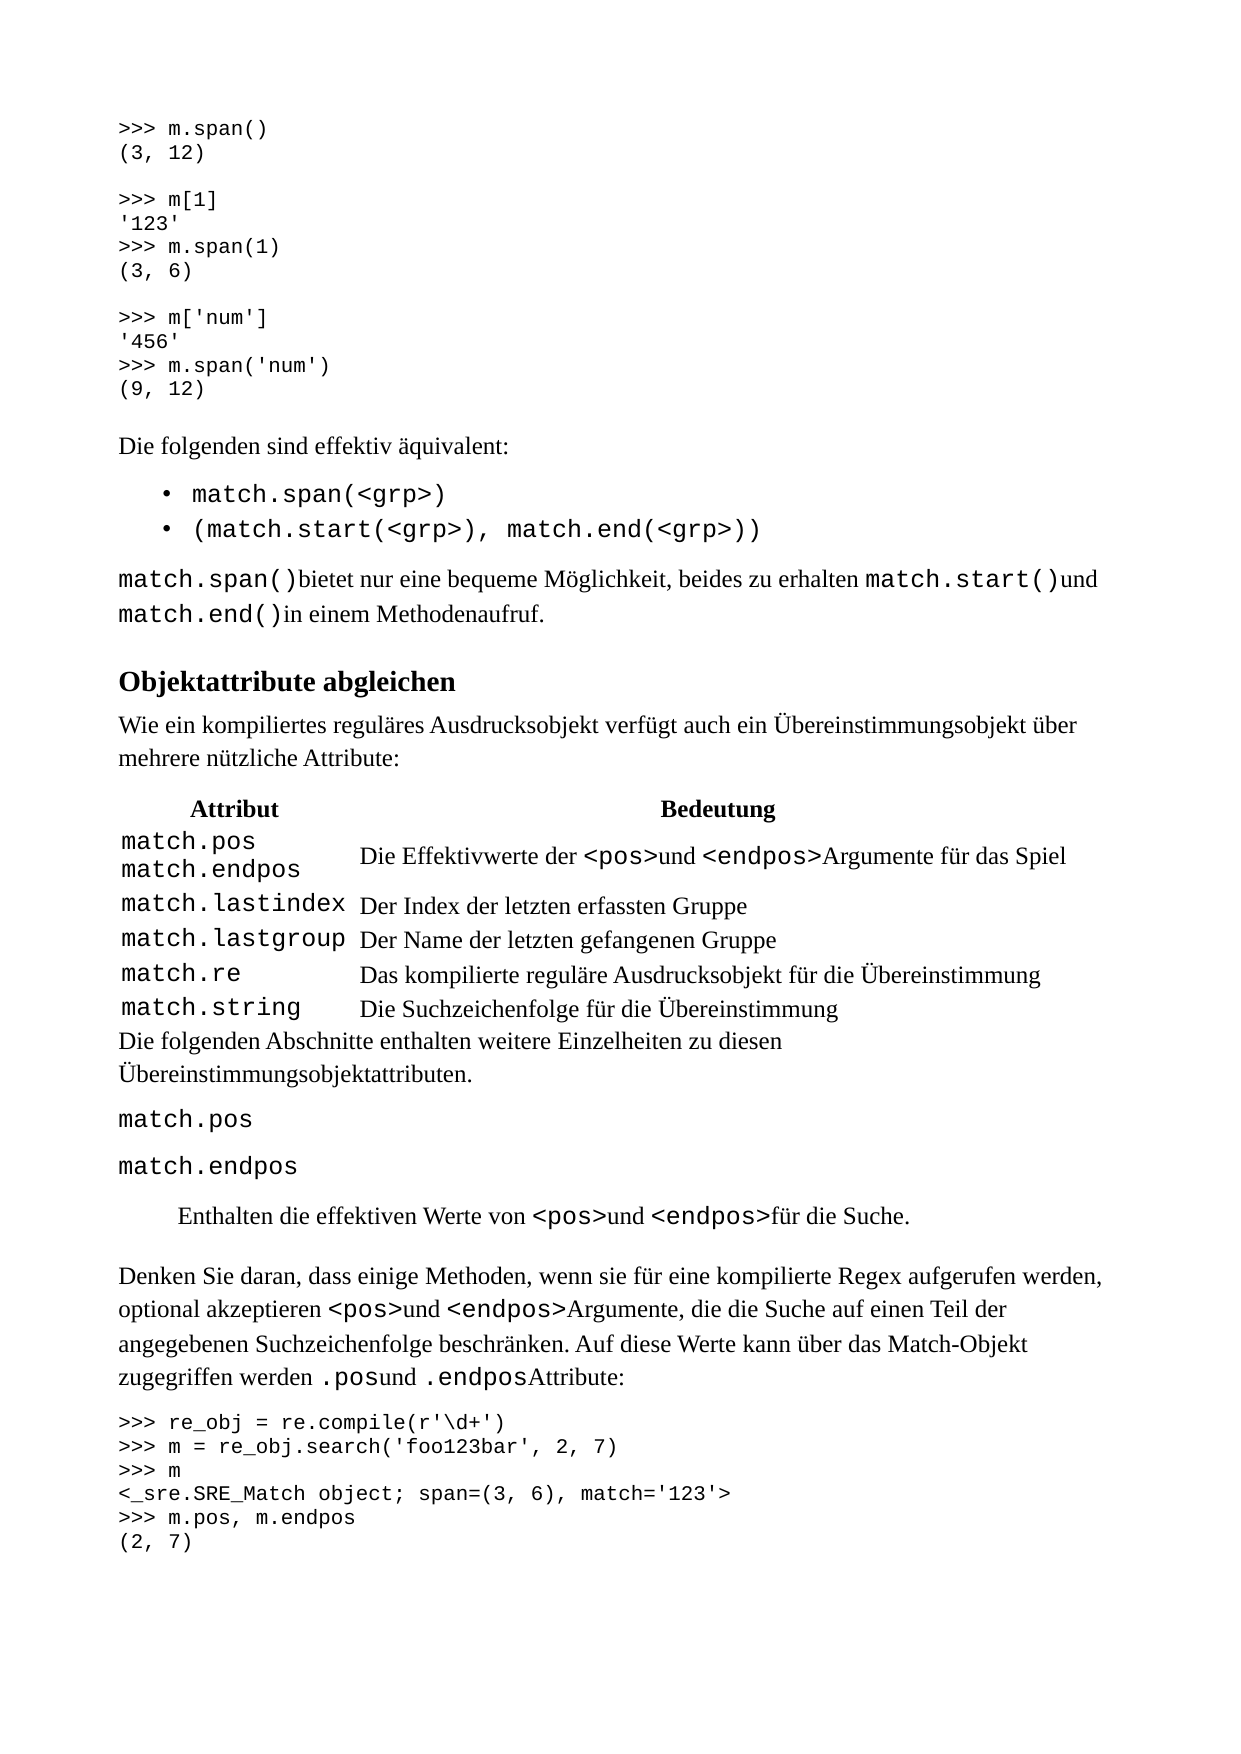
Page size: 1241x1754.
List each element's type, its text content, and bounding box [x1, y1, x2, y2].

table_cell Die Suchzeichenfolge für die Übereinstimmung [356, 992, 1086, 1026]
table_cell match.lastindex [118, 888, 356, 922]
text Die folgenden sind effektiv äquivalent: [118, 431, 1122, 460]
table_cell match.pos match.endpos [118, 825, 356, 888]
text >>> m.span() [118, 118, 1122, 142]
text '123' [118, 213, 1122, 236]
text >>> m [118, 1460, 1122, 1483]
text >>> m.span(1) [118, 236, 1122, 260]
text >>> m = re_obj.search('foo123bar', 2, 7) [118, 1436, 1122, 1460]
text Wie ein kompiliertes reguläres Ausdrucksobjekt verfügt auch ein Übereinstimmungsobjekt über mehrere nützliche Attribute: [118, 710, 1122, 772]
text >>> m.pos, m.endpos [118, 1507, 1122, 1531]
text match.endpos [118, 1154, 1122, 1182]
text >>> m[1] [118, 189, 1122, 213]
table_cell Die Effektivwerte der <pos>und <endpos>Argumente für das Spiel [356, 825, 1086, 888]
text Die folgenden Abschnitte enthalten weitere Einzelheiten zu diesen Übereinstimmungsobjektattributen. [118, 1026, 1122, 1088]
text (2, 7) [118, 1531, 1122, 1554]
table_cell match.string [118, 992, 356, 1026]
table_header Bedeutung [356, 791, 1086, 825]
text >>> m.span('num') [118, 354, 1122, 378]
text Enthalten die effektiven Werte von <pos>und <endpos>für die Suche. [177, 1201, 1063, 1232]
text match.span()bietet nur eine bequeme Möglichkeit, beides zu erhalten match.start()und match.end()in einem Methodenaufruf. [118, 564, 1122, 630]
text Denken Sie daran, dass einige Methoden, wenn sie für eine kompilierte Regex aufgerufen werden, optional akzeptieren <pos>und <endpos>Argumente, die die Suche auf einen Teil der angegebenen Suchzeichenfolge beschränken. Auf diese Werte kann über das Match-Objekt zugegriffen werden .posund .endposAttribute: [118, 1261, 1122, 1393]
table_cell Das kompilierte reguläre Ausdrucksobjekt für die Übereinstimmung [356, 957, 1086, 992]
subtitle Objektattribute abgleichen [118, 664, 1122, 698]
text (3, 6) [118, 260, 1122, 284]
text <_sre.SRE_Match object; span=(3, 6), match='123'> [118, 1483, 1122, 1507]
table_header Attribut [118, 791, 356, 825]
text (3, 12) [118, 142, 1122, 165]
text '456' [118, 331, 1122, 354]
table_cell match.re [118, 957, 356, 992]
text >>> re_obj = re.compile(r'\d+') [118, 1412, 1122, 1436]
table_cell Der Index der letzten erfassten Gruppe [356, 888, 1086, 922]
text (9, 12) [118, 378, 1122, 402]
table_cell Der Name der letzten gefangenen Gruppe [356, 923, 1086, 957]
text >>> m['num'] [118, 307, 1122, 331]
list match.span(<grp>) [162, 479, 1122, 510]
text match.pos [118, 1107, 1122, 1135]
table_cell match.lastgroup [118, 923, 356, 957]
list (match.start(<grp>), match.end(<grp>)) [162, 514, 1122, 545]
